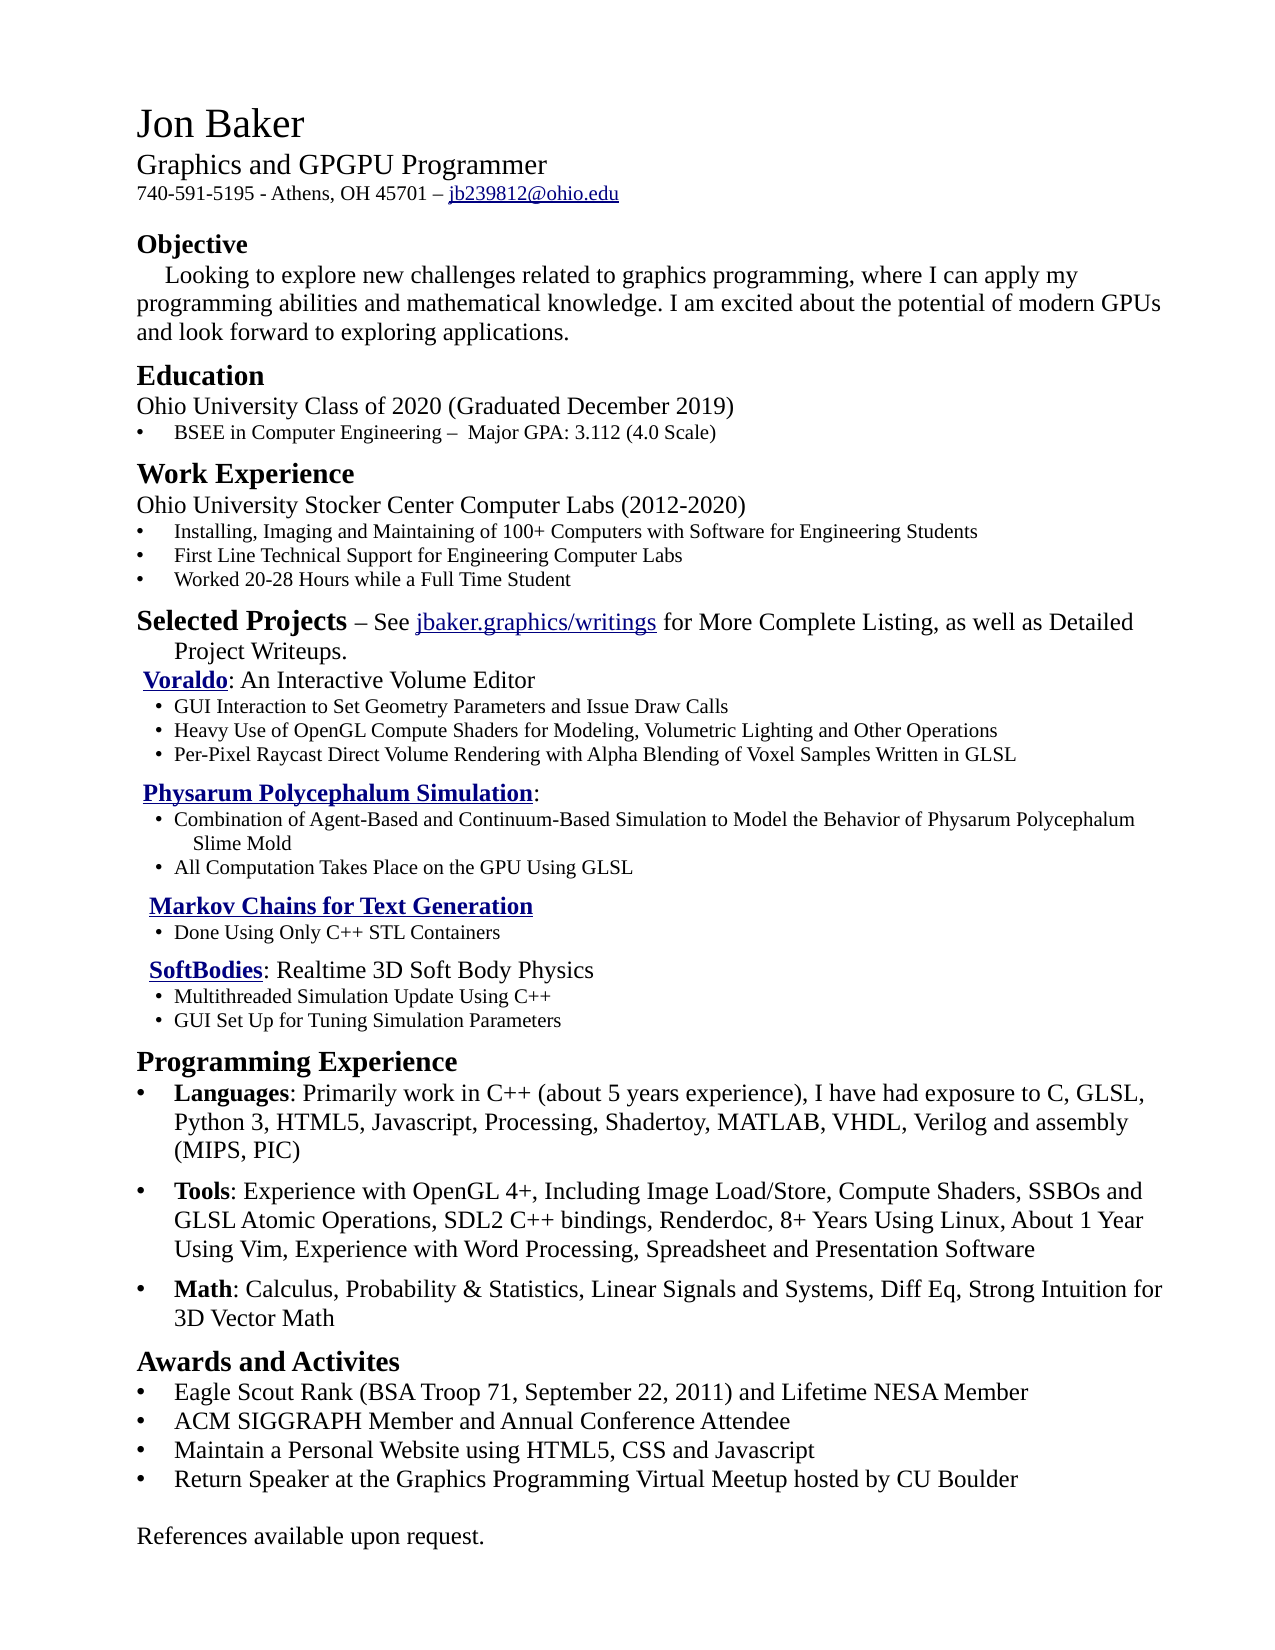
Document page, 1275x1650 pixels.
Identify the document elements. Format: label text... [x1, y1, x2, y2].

list Eagle Scout Rank (BSA Troop 71, September 22, 2011) and Lifetime NESA Member [136, 1377, 1176, 1406]
list Installing, Imaging and Maintaining of 100+ Computers with Software for Engineering Students [136, 518, 1176, 543]
list Voraldo: An Interactive Volume Editor [136, 665, 1176, 694]
text Education [136, 358, 1176, 391]
list Maintain a Personal Website using HTML5, CSS and Javascript [136, 1435, 1176, 1464]
list Per-Pixel Raycast Direct Volume Rendering with Alpha Blending of Voxel Samples Written in GLSL [155, 742, 1176, 766]
text Jon Baker [136, 99, 1176, 147]
list References available upon request. [136, 1521, 1176, 1550]
list Combination of Agent-Based and Continuum-Based Simulation to Model the Behavior of Physarum Polycephalum Slime Mold [155, 807, 1176, 855]
list ACM SIGGRAPH Member and Annual Conference Attendee [136, 1406, 1176, 1435]
list GUI Set Up for Tuning Simulation Parameters [155, 1008, 1176, 1032]
text Programming Experience [136, 1044, 1176, 1078]
list Tools: Experience with OpenGL 4+, Including Image Load/Store, Compute Shaders, SSBOs and GLSL Atomic Operations, SDL2 C++ bindings, Renderdoc, 8+ Years Using Linux, About 1 Year Using Vim, Experience with Word Processing, Spreadsheet and Presentation Software [136, 1176, 1176, 1262]
text Graphics and GPGPU Programmer [136, 147, 1176, 180]
list Worked 20-28 Hours while a Full Time Student [136, 567, 1176, 591]
text Awards and Activites [136, 1344, 1176, 1377]
list GUI Interaction to Set Geometry Parameters and Issue Draw Calls [155, 694, 1176, 718]
text Ohio University Stocker Center Computer Labs (2012-2020) [136, 490, 1176, 518]
list Multithreaded Simulation Update Using C++ [155, 984, 1176, 1008]
list Heavy Use of OpenGL Compute Shaders for Modeling, Volumetric Lighting and Other Operations [155, 718, 1176, 742]
list All Computation Takes Place on the GPU Using GLSL [155, 855, 1176, 879]
list BSEE in Computer Engineering – Major GPA: 3.112 (4.0 Scale) [136, 420, 1176, 444]
text Ohio University Class of 2020 (Graduated December 2019) [136, 391, 1176, 420]
text Objective [136, 228, 1176, 260]
list Physarum Polycephalum Simulation: [136, 778, 1176, 807]
text Selected Projects – See jbaker.graphics/writings for More Complete Listing, as well as Detailed Project Writeups. [136, 603, 1176, 665]
list Languages: Primarily work in C++ (about 5 years experience), I have had exposure to C, GLSL, Python 3, HTML5, Javascript, Processing, Shadertoy, MATLAB, VHDL, Verilog and assembly (MIPS, PIC) [136, 1078, 1176, 1164]
text 740-591-5195 - Athens, OH 45701 – jb239812@ohio.edu [136, 180, 1176, 204]
list Math: Calculus, Probability & Statistics, Linear Signals and Systems, Diff Eq, Strong Intuition for 3D Vector Math [136, 1274, 1176, 1332]
list Return Speaker at the Graphics Programming Virtual Meetup hosted by CU Boulder [136, 1464, 1176, 1492]
list Done Using Only C++ STL Containers [155, 919, 1176, 944]
list Markov Chains for Text Generation [136, 891, 1176, 919]
text Looking to explore new challenges related to graphics programming, where I can apply my programming abilities and mathematical knowledge. I am excited about the potential of modern GPUs and look forward to exploring applications. [136, 260, 1176, 346]
list First Line Technical Support for Engineering Computer Labs [136, 543, 1176, 567]
text Work Experience [136, 456, 1176, 490]
list SoftBodies: Realtime 3D Soft Body Physics [136, 956, 1176, 984]
